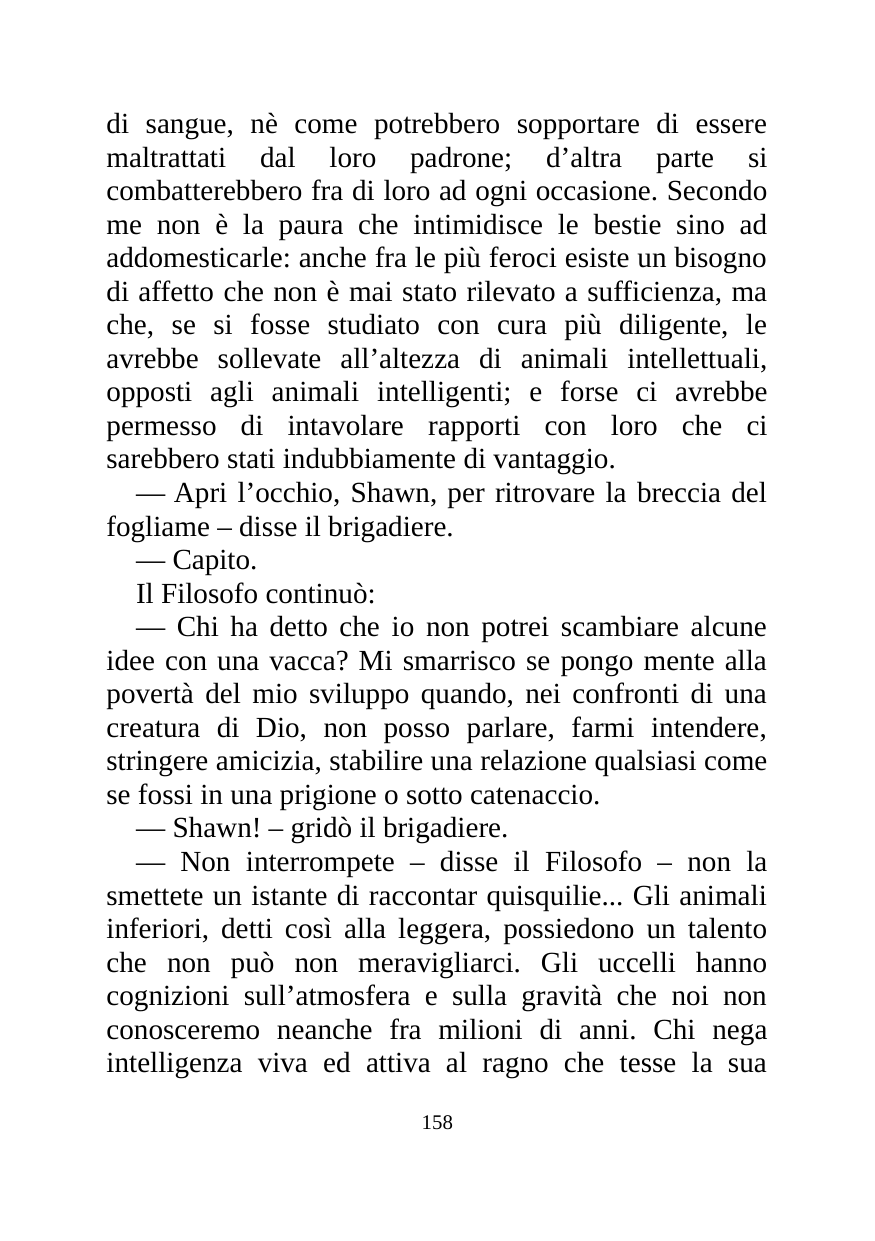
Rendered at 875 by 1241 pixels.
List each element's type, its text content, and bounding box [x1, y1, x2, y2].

text — Capito. [106, 542, 768, 576]
text — Non interrompete – disse il Filosofo – non la smettete un istante di raccontar quisquilie... Gli animali inferiori, detti così alla leggera, possiedono un talento che non può non meravigliarci. Gli uccelli hanno cognizioni sull’atmosfera e sulla gravità che noi non conosceremo neanche fra milioni di anni. Chi nega intelligenza viva ed attiva al ragno che tesse la sua [106, 844, 768, 1079]
text — Chi ha detto che io non potrei scambiare alcune idee con una vacca? Mi smarrisco se pongo mente alla povertà del mio sviluppo quando, nei confronti di una creatura di Dio, non posso parlare, farmi intendere, stringere amicizia, stabilire una relazione qualsiasi come se fossi in una prigione o sotto catenaccio. [106, 609, 768, 811]
text — Shawn! – gridò il brigadiere. [106, 811, 768, 844]
text di sangue, nè come potrebbero sopportare di essere maltrattati dal loro padrone; d’altra parte si combatterebbero fra di loro ad ogni occasione. Secondo me non è la paura che intimidisce le bestie sino ad addomesticarle: anche fra le più feroci esiste un bisogno di affetto che non è mai stato rilevato a sufficienza, ma che, se si fosse studiato con cura più diligente, le avrebbe sollevate all’altezza di animali intellettuali, opposti agli animali intelligenti; e forse ci avrebbe permesso di intavolare rapporti con loro che ci sarebbero stati indubbiamente di vantaggio. [106, 106, 768, 475]
text — Apri l’occhio, Shawn, per ritrovare la breccia del fogliame – disse il brigadiere. [106, 475, 768, 542]
text Il Filosofo continuò: [106, 576, 768, 609]
